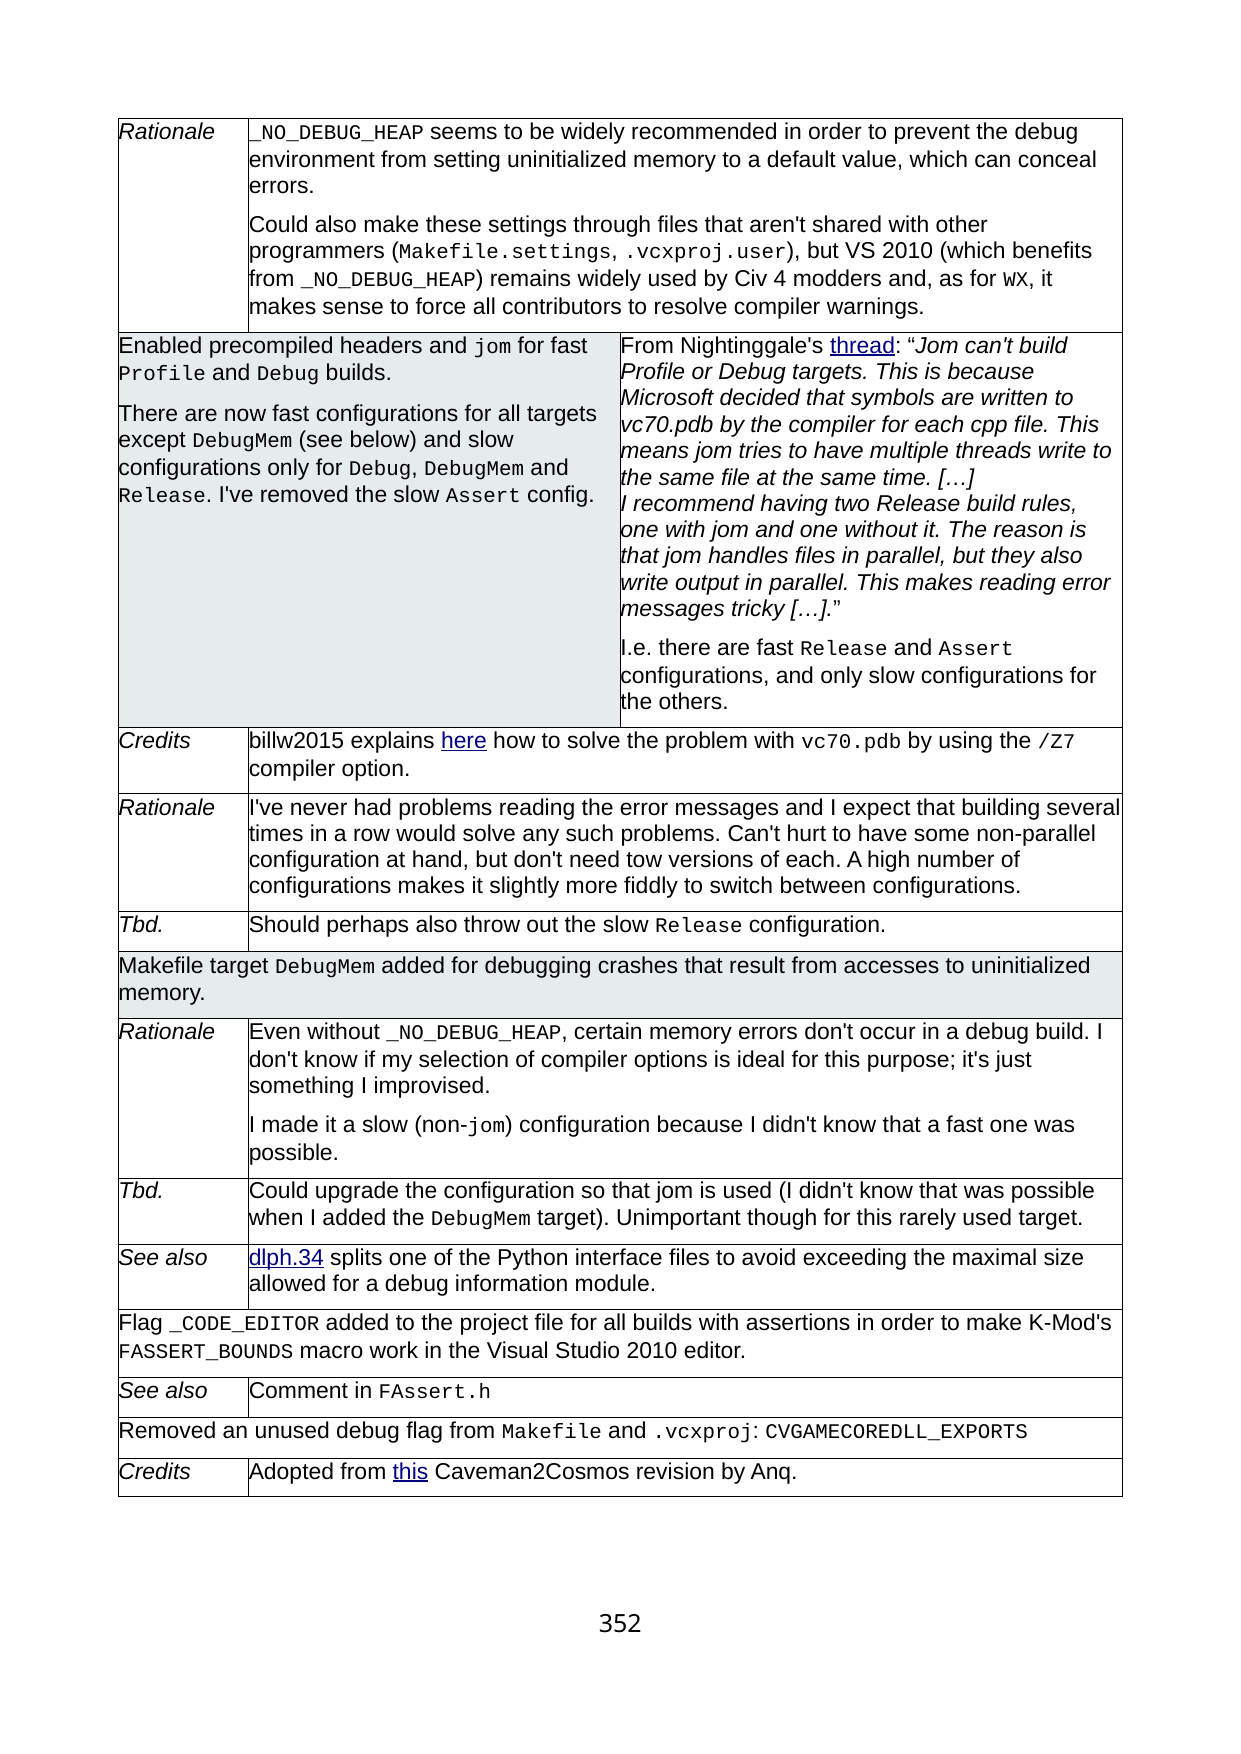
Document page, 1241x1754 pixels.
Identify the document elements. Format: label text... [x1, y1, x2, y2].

table_cell Flag _CODE_EDITOR added to the project file for all builds with assertions in order to make K-Mod's FASSERT_BOUNDS macro work in the Visual Studio 2010 editor. [119, 1310, 1122, 1377]
table_cell Even without _NO_DEBUG_HEAP, certain memory errors don't occur in a debug build. I don't know if my selection of compiler options is ideal for this purpose; it's just something I improvised. I made it a slow (non-jom) configuration because I didn't know that a fast one was possible. [249, 1019, 1122, 1177]
table_cell I've never had problems reading the error messages and I expect that building several times in a row would solve any such problems. Can't hurt to have some non-parallel configuration at hand, but don't need tow versions of each. A high number of configurations makes it slightly more fiddly to switch between configurations. [249, 794, 1122, 911]
table_cell Removed an unused debug flag from Makefile and .vcxproj: CVGAMECOREDLL_EXPORTS [119, 1418, 1122, 1457]
table_cell Tbd. [119, 912, 248, 951]
table_cell See also [119, 1245, 248, 1309]
table_cell Comment in FAssert.h [249, 1378, 1122, 1417]
table_cell Tbd. [119, 1179, 248, 1244]
table_cell Rationale [119, 119, 248, 332]
table_cell From Nightinggale's thread: “Jom can't build Profile or Debug targets. This is because Microsoft decided that symbols are written to vc70.pdb by the compiler for each cpp file. This means jom tries to have multiple threads write to the same file at the same time. […] I recommend having two Release build rules, one with jom and one without it. The reason is that jom handles files in parallel, but they also write output in parallel. This makes reading error messages tricky […].” I.e. there are fast Release and Assert configurations, and only slow configurations for the others. [621, 333, 1122, 727]
table_cell Credits [119, 728, 248, 793]
table_cell Enabled precompiled headers and jom for fast Profile and Debug builds. There are now fast configurations for all targets except DebugMem (see below) and slow configurations only for Debug, DebugMem and Release. I've removed the slow Assert config. [119, 333, 620, 727]
table_cell Should perhaps also throw out the slow Release configuration. [249, 912, 1122, 951]
table_cell Credits [119, 1459, 248, 1496]
table_cell dlph.34 splits one of the Python interface files to avoid exceeding the maximal size allowed for a debug information module. [249, 1245, 1122, 1309]
table_cell billw2015 explains here how to solve the problem with vc70.pdb by using the /Z7 compiler option. [249, 728, 1122, 793]
table_cell _NO_DEBUG_HEAP seems to be widely recommended in order to prevent the debug environment from setting uninitialized memory to a default value, which can conceal errors. Could also make these settings through files that aren't shared with other programmers (Makefile.settings, .vcxproj.user), but VS 2010 (which benefits from _NO_DEBUG_HEAP) remains widely used by Civ 4 modders and, as for WX, it makes sense to force all contributors to resolve compiler warnings. [249, 119, 1122, 332]
table_cell Adopted from this Caveman2Cosmos revision by Anq. [249, 1459, 1122, 1496]
table_cell Makefile target DebugMem added for debugging crashes that result from accesses to uninitialized memory. [119, 952, 1122, 1018]
table_cell Rationale [119, 1019, 248, 1177]
table_cell Could upgrade the configuration so that jom is used (I didn't know that was possible when I added the DebugMem target). Unimportant though for this rarely used target. [249, 1179, 1122, 1244]
table_cell See also [119, 1378, 248, 1417]
table_cell Rationale [119, 794, 248, 911]
